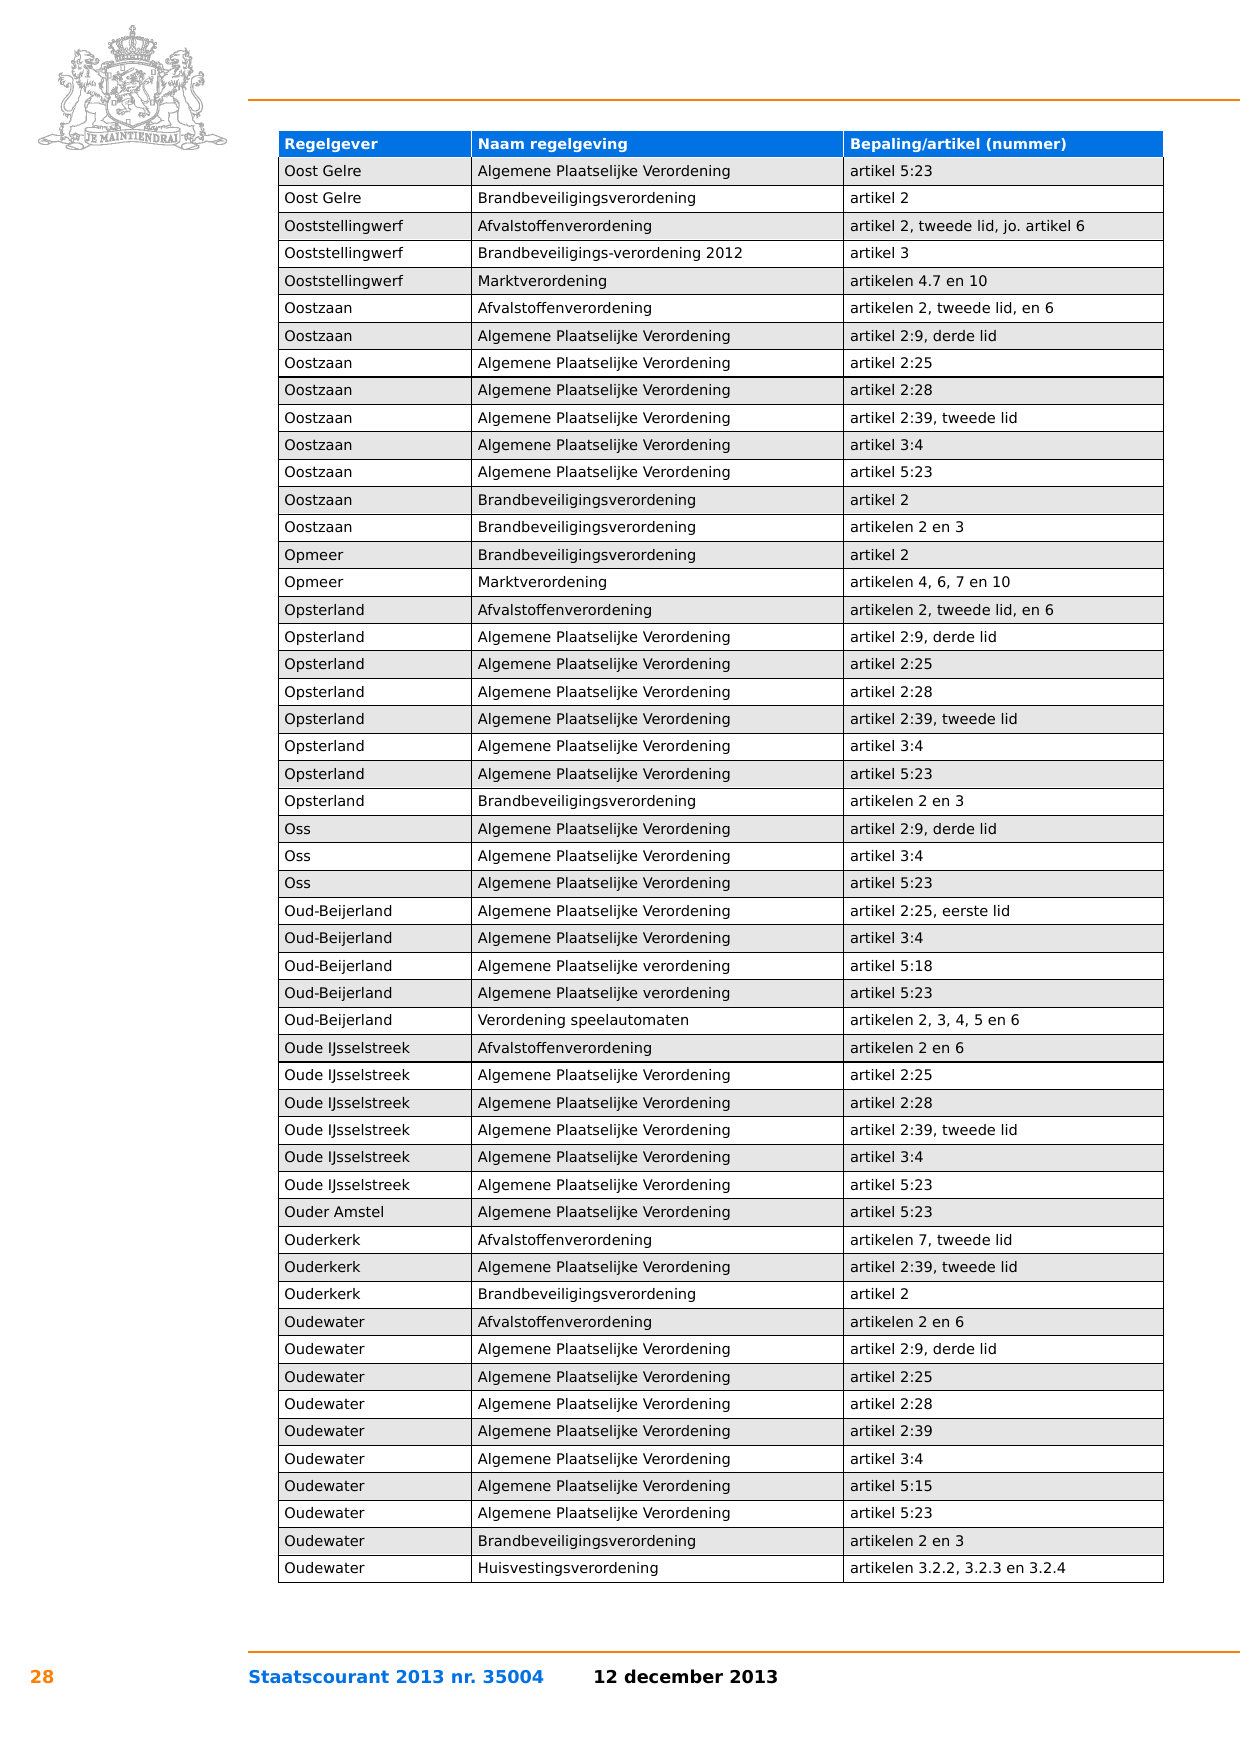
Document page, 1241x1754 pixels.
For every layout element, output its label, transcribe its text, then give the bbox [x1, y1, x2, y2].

table_cell artikel 2 [844, 542, 1163, 568]
table_cell Ouderkerk [279, 1254, 471, 1281]
picture [38, 25, 227, 150]
table_cell artikelen 2 en 3 [844, 515, 1163, 541]
table_cell Marktverordening [472, 569, 843, 596]
table_cell Algemene Plaatselijke Verordening [472, 734, 843, 760]
table_cell Oudewater [279, 1528, 471, 1554]
table_cell artikel 5:23 [844, 1501, 1163, 1527]
table_cell artikel 2:39 [844, 1419, 1163, 1445]
table_cell Brandbeveiligings-verordening 2012 [472, 241, 843, 267]
table_cell Ooststellingwerf [279, 241, 471, 267]
table_cell Afvalstoffenverordening [472, 1227, 843, 1253]
table_cell artikel 3 [844, 241, 1163, 267]
table_cell artikel 2 [844, 487, 1163, 513]
table_cell artikel 2:25 [844, 651, 1163, 678]
table_cell Brandbeveiligingsverordening [472, 515, 843, 541]
table_cell artikel 2:39, tweede lid [844, 1117, 1163, 1143]
table_cell artikel 5:23 [844, 871, 1163, 897]
table_cell Algemene Plaatselijke Verordening [472, 761, 843, 787]
table_header Bepaling/artikel (nummer) [844, 131, 1163, 157]
table_cell artikel 2:25, eerste lid [844, 898, 1163, 924]
table_cell Algemene Plaatselijke Verordening [472, 1117, 843, 1143]
table_cell artikel 3:4 [844, 432, 1163, 459]
table_cell artikel 3:4 [844, 1145, 1163, 1171]
table_cell Opsterland [279, 789, 471, 815]
table_cell Brandbeveiligingsverordening [472, 1528, 843, 1554]
table_cell artikel 5:23 [844, 158, 1163, 185]
table_cell artikel 2:9, derde lid [844, 1336, 1163, 1363]
table_cell Oost Gelre [279, 186, 471, 212]
table_cell artikel 2, tweede lid, jo. artikel 6 [844, 213, 1163, 239]
table_cell Algemene Plaatselijke Verordening [472, 1063, 843, 1089]
table_cell artikel 5:23 [844, 1172, 1163, 1198]
table_cell artikel 2:9, derde lid [844, 816, 1163, 842]
table_cell Algemene Plaatselijke Verordening [472, 651, 843, 678]
table_cell Afvalstoffenverordening [472, 213, 843, 239]
table_cell Algemene Plaatselijke Verordening [472, 898, 843, 924]
table_cell Oostzaan [279, 323, 471, 349]
table_cell Oostzaan [279, 405, 471, 431]
table_cell Algemene Plaatselijke Verordening [472, 1391, 843, 1417]
table_cell Verordening speelautomaten [472, 1008, 843, 1034]
table_cell artikel 2 [844, 186, 1163, 212]
table_cell Afvalstoffenverordening [472, 295, 843, 322]
table_cell artikel 2 [844, 1282, 1163, 1308]
table_cell Algemene Plaatselijke Verordening [472, 1419, 843, 1445]
table_cell Algemene Plaatselijke Verordening [472, 432, 843, 459]
table_cell artikel 5:23 [844, 1199, 1163, 1226]
table_cell Algemene Plaatselijke Verordening [472, 1473, 843, 1500]
table_cell Oudewater [279, 1446, 471, 1472]
table_cell Brandbeveiligingsverordening [472, 186, 843, 212]
table_cell Oostzaan [279, 378, 471, 404]
table_cell Oude IJsselstreek [279, 1172, 471, 1198]
table_cell artikel 2:25 [844, 350, 1163, 376]
table_cell artikelen 7, tweede lid [844, 1227, 1163, 1253]
table_cell artikel 5:23 [844, 980, 1163, 1007]
table_cell artikel 2:28 [844, 1391, 1163, 1417]
table_cell Oude IJsselstreek [279, 1145, 471, 1171]
table_cell Algemene Plaatselijke Verordening [472, 925, 843, 952]
table_cell Oude IJsselstreek [279, 1063, 471, 1089]
table_cell Algemene Plaatselijke Verordening [472, 706, 843, 733]
table_cell Oudewater [279, 1391, 471, 1417]
table_cell artikel 3:4 [844, 843, 1163, 869]
table_cell Oss [279, 871, 471, 897]
table_cell Oude IJsselstreek [279, 1117, 471, 1143]
table_cell Huisvestingsverordening [472, 1556, 843, 1582]
table_cell Algemene Plaatselijke Verordening [472, 350, 843, 376]
table_cell artikel 5:23 [844, 460, 1163, 486]
table_cell artikelen 2 en 6 [844, 1309, 1163, 1335]
table_cell Algemene Plaatselijke Verordening [472, 1199, 843, 1226]
table_cell Oostzaan [279, 460, 471, 486]
table_cell artikel 2:25 [844, 1063, 1163, 1089]
table_cell Algemene Plaatselijke Verordening [472, 1254, 843, 1281]
table_cell Algemene Plaatselijke Verordening [472, 871, 843, 897]
table_cell artikel 2:39, tweede lid [844, 706, 1163, 733]
table_cell Oud-Beijerland [279, 980, 471, 1007]
table_cell Algemene Plaatselijke Verordening [472, 843, 843, 869]
table_cell Algemene Plaatselijke Verordening [472, 460, 843, 486]
table_cell Opsterland [279, 624, 471, 650]
table_cell Afvalstoffenverordening [472, 1309, 843, 1335]
table_cell Ouderkerk [279, 1227, 471, 1253]
table_cell Oud-Beijerland [279, 953, 471, 979]
table_cell Algemene Plaatselijke Verordening [472, 378, 843, 404]
table_cell Ooststellingwerf [279, 213, 471, 239]
table_cell Afvalstoffenverordening [472, 597, 843, 623]
table_cell Oudewater [279, 1419, 471, 1445]
table_cell artikel 2:9, derde lid [844, 323, 1163, 349]
table_cell Algemene Plaatselijke Verordening [472, 624, 843, 650]
table_cell artikel 5:15 [844, 1473, 1163, 1500]
table_cell Algemene Plaatselijke Verordening [472, 1172, 843, 1198]
table_cell Oss [279, 816, 471, 842]
table_cell Oostzaan [279, 487, 471, 513]
table_cell artikelen 2 en 6 [844, 1035, 1163, 1061]
table_cell Algemene Plaatselijke Verordening [472, 1501, 843, 1527]
table_cell Oud-Beijerland [279, 1008, 471, 1034]
table_cell Opsterland [279, 597, 471, 623]
table_cell Algemene Plaatselijke Verordening [472, 679, 843, 705]
table_cell Brandbeveiligingsverordening [472, 789, 843, 815]
table_cell Oostzaan [279, 350, 471, 376]
table_cell Oudewater [279, 1364, 471, 1390]
table_cell Ooststellingwerf [279, 268, 471, 294]
table_cell artikel 5:18 [844, 953, 1163, 979]
table_cell Algemene Plaatselijke Verordening [472, 816, 843, 842]
table_cell Opmeer [279, 569, 471, 596]
table_cell artikelen 2 en 3 [844, 1528, 1163, 1554]
table_cell Algemene Plaatselijke Verordening [472, 1364, 843, 1390]
table_cell artikel 5:23 [844, 761, 1163, 787]
table_cell Algemene Plaatselijke Verordening [472, 323, 843, 349]
table_cell artikelen 2, 3, 4, 5 en 6 [844, 1008, 1163, 1034]
table_cell Ouderkerk [279, 1282, 471, 1308]
table_cell Opsterland [279, 761, 471, 787]
table_cell Oude IJsselstreek [279, 1090, 471, 1116]
table_cell Oudewater [279, 1556, 471, 1582]
table_cell Brandbeveiligingsverordening [472, 487, 843, 513]
table_header Regelgever [279, 131, 471, 157]
table_cell Ouder Amstel [279, 1199, 471, 1226]
table_cell Oudewater [279, 1501, 471, 1527]
table_cell Brandbeveiligingsverordening [472, 542, 843, 568]
table_cell artikel 3:4 [844, 925, 1163, 952]
table_cell Opsterland [279, 706, 471, 733]
table_cell artikel 3:4 [844, 734, 1163, 760]
table_cell artikel 2:39, tweede lid [844, 405, 1163, 431]
table_cell Algemene Plaatselijke Verordening [472, 1336, 843, 1363]
table_cell artikelen 4, 6, 7 en 10 [844, 569, 1163, 596]
table_header Naam regelgeving [472, 131, 843, 157]
table_cell artikel 2:28 [844, 1090, 1163, 1116]
table_cell artikelen 4.7 en 10 [844, 268, 1163, 294]
table_cell Algemene Plaatselijke verordening [472, 953, 843, 979]
table_cell Oostzaan [279, 295, 471, 322]
table_cell Algemene Plaatselijke Verordening [472, 1446, 843, 1472]
table_cell Algemene Plaatselijke Verordening [472, 1145, 843, 1171]
table_cell artikelen 3.2.2, 3.2.3 en 3.2.4 [844, 1556, 1163, 1582]
table_cell Algemene Plaatselijke Verordening [472, 405, 843, 431]
table_cell Brandbeveiligingsverordening [472, 1282, 843, 1308]
table_cell Opsterland [279, 679, 471, 705]
table_cell Oostzaan [279, 432, 471, 459]
table_cell artikel 2:28 [844, 679, 1163, 705]
table_cell Oostzaan [279, 515, 471, 541]
table_cell Oost Gelre [279, 158, 471, 185]
table_cell artikel 2:9, derde lid [844, 624, 1163, 650]
table_cell Oude IJsselstreek [279, 1035, 471, 1061]
table_cell Oud-Beijerland [279, 925, 471, 952]
table_cell Afvalstoffenverordening [472, 1035, 843, 1061]
table_cell Oss [279, 843, 471, 869]
table_cell Oudewater [279, 1473, 471, 1500]
table_cell Marktverordening [472, 268, 843, 294]
table_cell artikelen 2, tweede lid, en 6 [844, 597, 1163, 623]
table_cell artikelen 2, tweede lid, en 6 [844, 295, 1163, 322]
table_cell Algemene Plaatselijke verordening [472, 980, 843, 1007]
table_cell Oud-Beijerland [279, 898, 471, 924]
table_cell artikelen 2 en 3 [844, 789, 1163, 815]
table_cell Opmeer [279, 542, 471, 568]
table_cell artikel 2:39, tweede lid [844, 1254, 1163, 1281]
table_cell Oudewater [279, 1309, 471, 1335]
table_cell Opsterland [279, 734, 471, 760]
table_cell artikel 2:25 [844, 1364, 1163, 1390]
table_cell Algemene Plaatselijke Verordening [472, 1090, 843, 1116]
table_cell artikel 2:28 [844, 378, 1163, 404]
table_cell Oudewater [279, 1336, 471, 1363]
table_cell Algemene Plaatselijke Verordening [472, 158, 843, 185]
table_cell Opsterland [279, 651, 471, 678]
table_cell artikel 3:4 [844, 1446, 1163, 1472]
